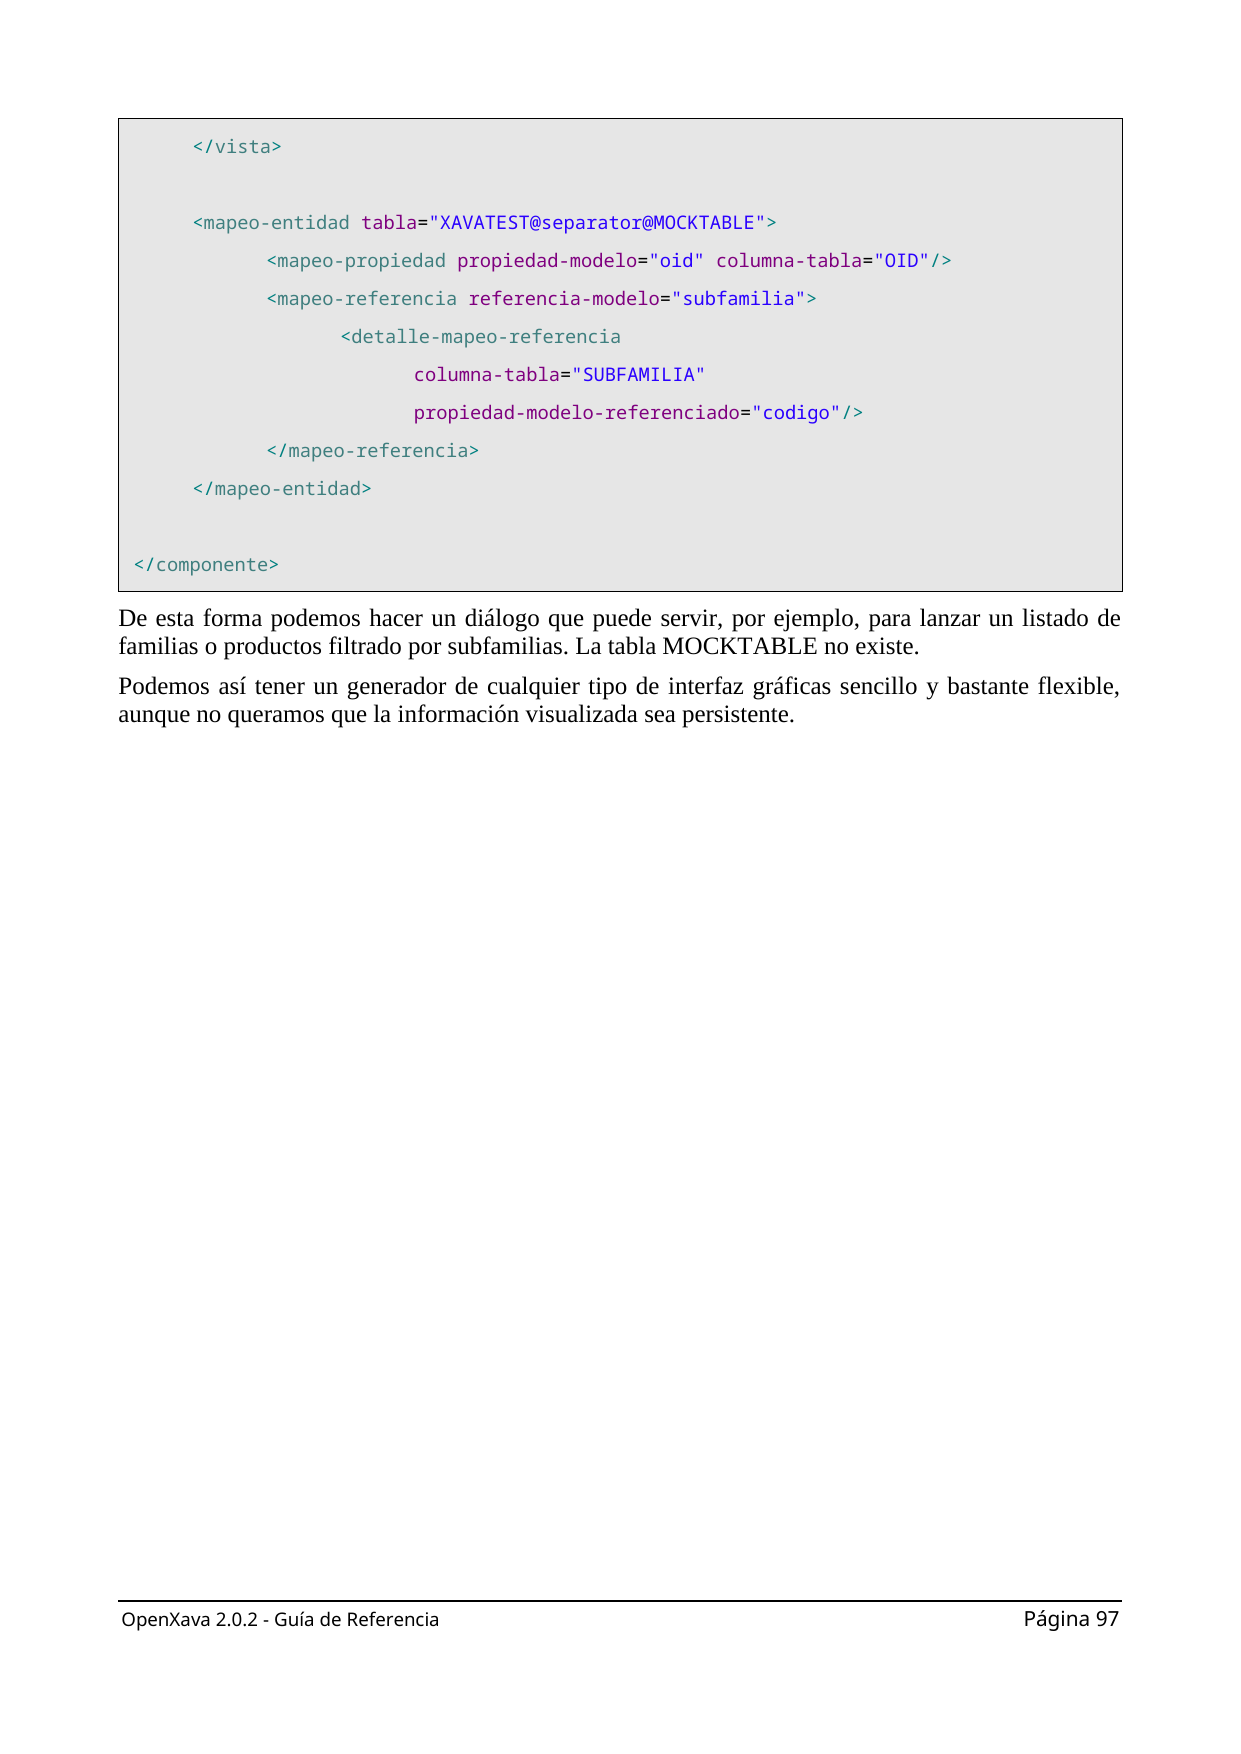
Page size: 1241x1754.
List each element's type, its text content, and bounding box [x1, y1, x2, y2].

text <mapeo-referencia referencia-modelo="subfamilia"> [119, 270, 1122, 308]
text </mapeo-entidad> [119, 460, 1122, 498]
text propiedad-modelo-referenciado="codigo"/> [119, 384, 1122, 422]
text De esta forma podemos hacer un diálogo que puede servir, por ejemplo, para lanzar un listado de familias o productos filtrado por subfamilias. La tabla MOCKTABLE no existe. [118, 604, 1122, 659]
text <mapeo-propiedad propiedad-modelo="oid" columna-tabla="OID"/> [119, 232, 1122, 270]
text </vista> [119, 119, 1122, 156]
text columna-tabla="SUBFAMILIA" [119, 346, 1122, 384]
text </componente> [119, 536, 1122, 591]
text Podemos así tener un generador de cualquier tipo de interfaz gráficas sencillo y bastante flexible, aunque no queramos que la información visualizada sea persistente. [118, 672, 1122, 727]
text <mapeo-entidad tabla="XAVATEST@separator@MOCKTABLE"> [119, 194, 1122, 232]
text <detalle-mapeo-referencia [119, 308, 1122, 346]
text </mapeo-referencia> [119, 422, 1122, 460]
